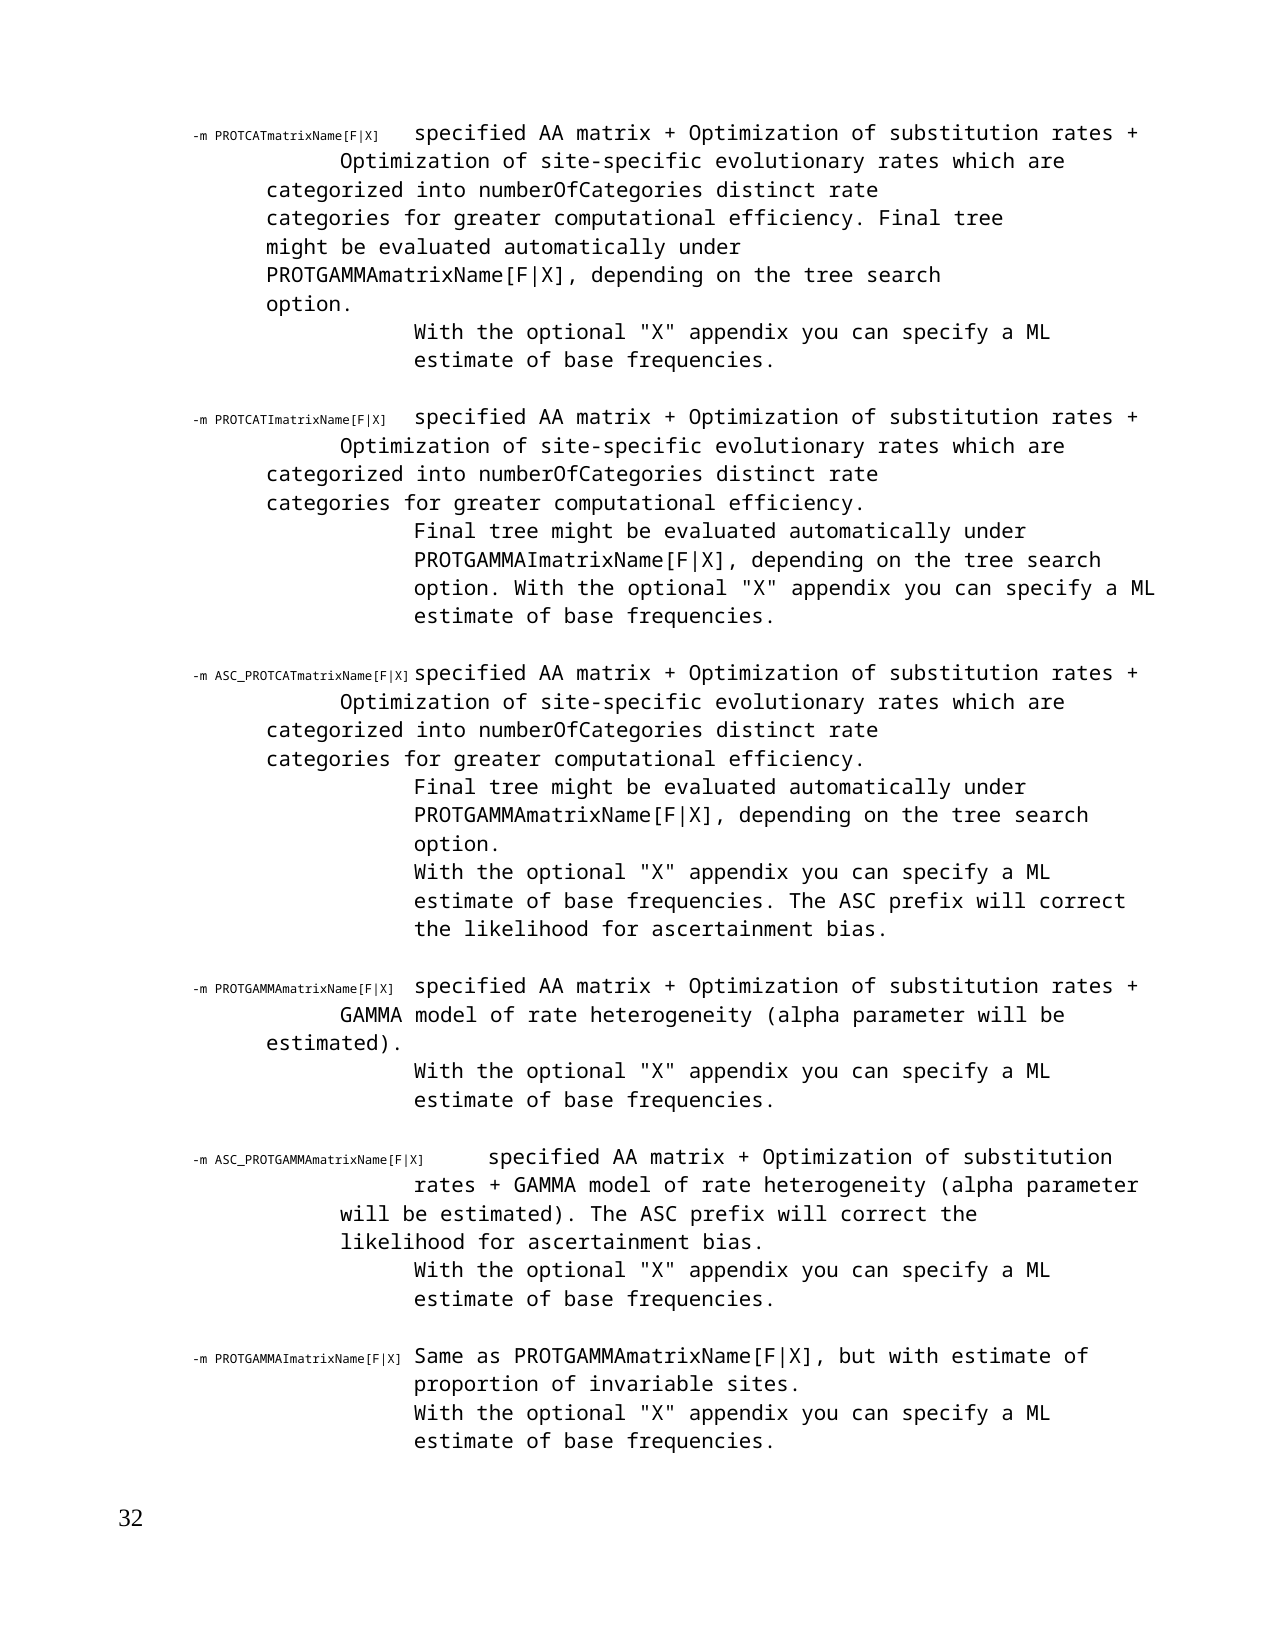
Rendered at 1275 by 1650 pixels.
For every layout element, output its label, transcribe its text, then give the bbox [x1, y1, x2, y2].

text -m PROTCATImatrixName[F|X] specified AA matrix + Optimization of substitution rates + Optimization of site-specific evolutionary rates which are categorized into numberOfCategories distinct rate categories for greater computational efficiency. [118, 402, 1157, 516]
text With the optional "X" appendix you can specify a ML estimate of base frequencies. The ASC prefix will correct the likelihood for ascertainment bias. [118, 857, 1157, 943]
text With the optional "X" appendix you can specify a ML estimate of base frequencies. [118, 1057, 1157, 1113]
text -m ASC_PROTGAMMAmatrixName[F|X] specified AA matrix + Optimization of substitution rates + GAMMA model of rate heterogeneity (alpha parameter will be estimated). The ASC prefix will correct the likelihood for ascertainment bias. [118, 1142, 1157, 1256]
text -m PROTGAMMAmatrixName[F|X] specified AA matrix + Optimization of substitution rates + GAMMA model of rate heterogeneity (alpha parameter will be estimated). [118, 971, 1157, 1057]
text -m PROTGAMMAImatrixName[F|X] Same as PROTGAMMAmatrixName[F|X], but with estimate of proportion of invariable sites. [118, 1341, 1157, 1398]
text With the optional "X" appendix you can specify a ML estimate of base frequencies. [118, 1398, 1157, 1455]
text Final tree might be evaluated automatically under PROTGAMMAImatrixName[F|X], depending on the tree search option. With the optional "X" appendix you can specify a ML estimate of base frequencies. [118, 516, 1157, 630]
text With the optional "X" appendix you can specify a ML estimate of base frequencies. [118, 1256, 1157, 1312]
text Final tree might be evaluated automatically under PROTGAMMAmatrixName[F|X], depending on the tree search option. [118, 772, 1157, 857]
text With the optional "X" appendix you can specify a ML estimate of base frequencies. [118, 317, 1157, 374]
text -m PROTCATmatrixName[F|X] specified AA matrix + Optimization of substitution rates + Optimization of site-specific evolutionary rates which are categorized into numberOfCategories distinct rate categories for greater computational efficiency. Final tree might be evaluated automatically under PROTGAMMAmatrixName[F|X], depending on the tree search option. [118, 118, 1157, 317]
text -m ASC_PROTCATmatrixName[F|X] specified AA matrix + Optimization of substitution rates + Optimization of site-specific evolutionary rates which are categorized into numberOfCategories distinct rate categories for greater computational efficiency. [118, 658, 1157, 772]
